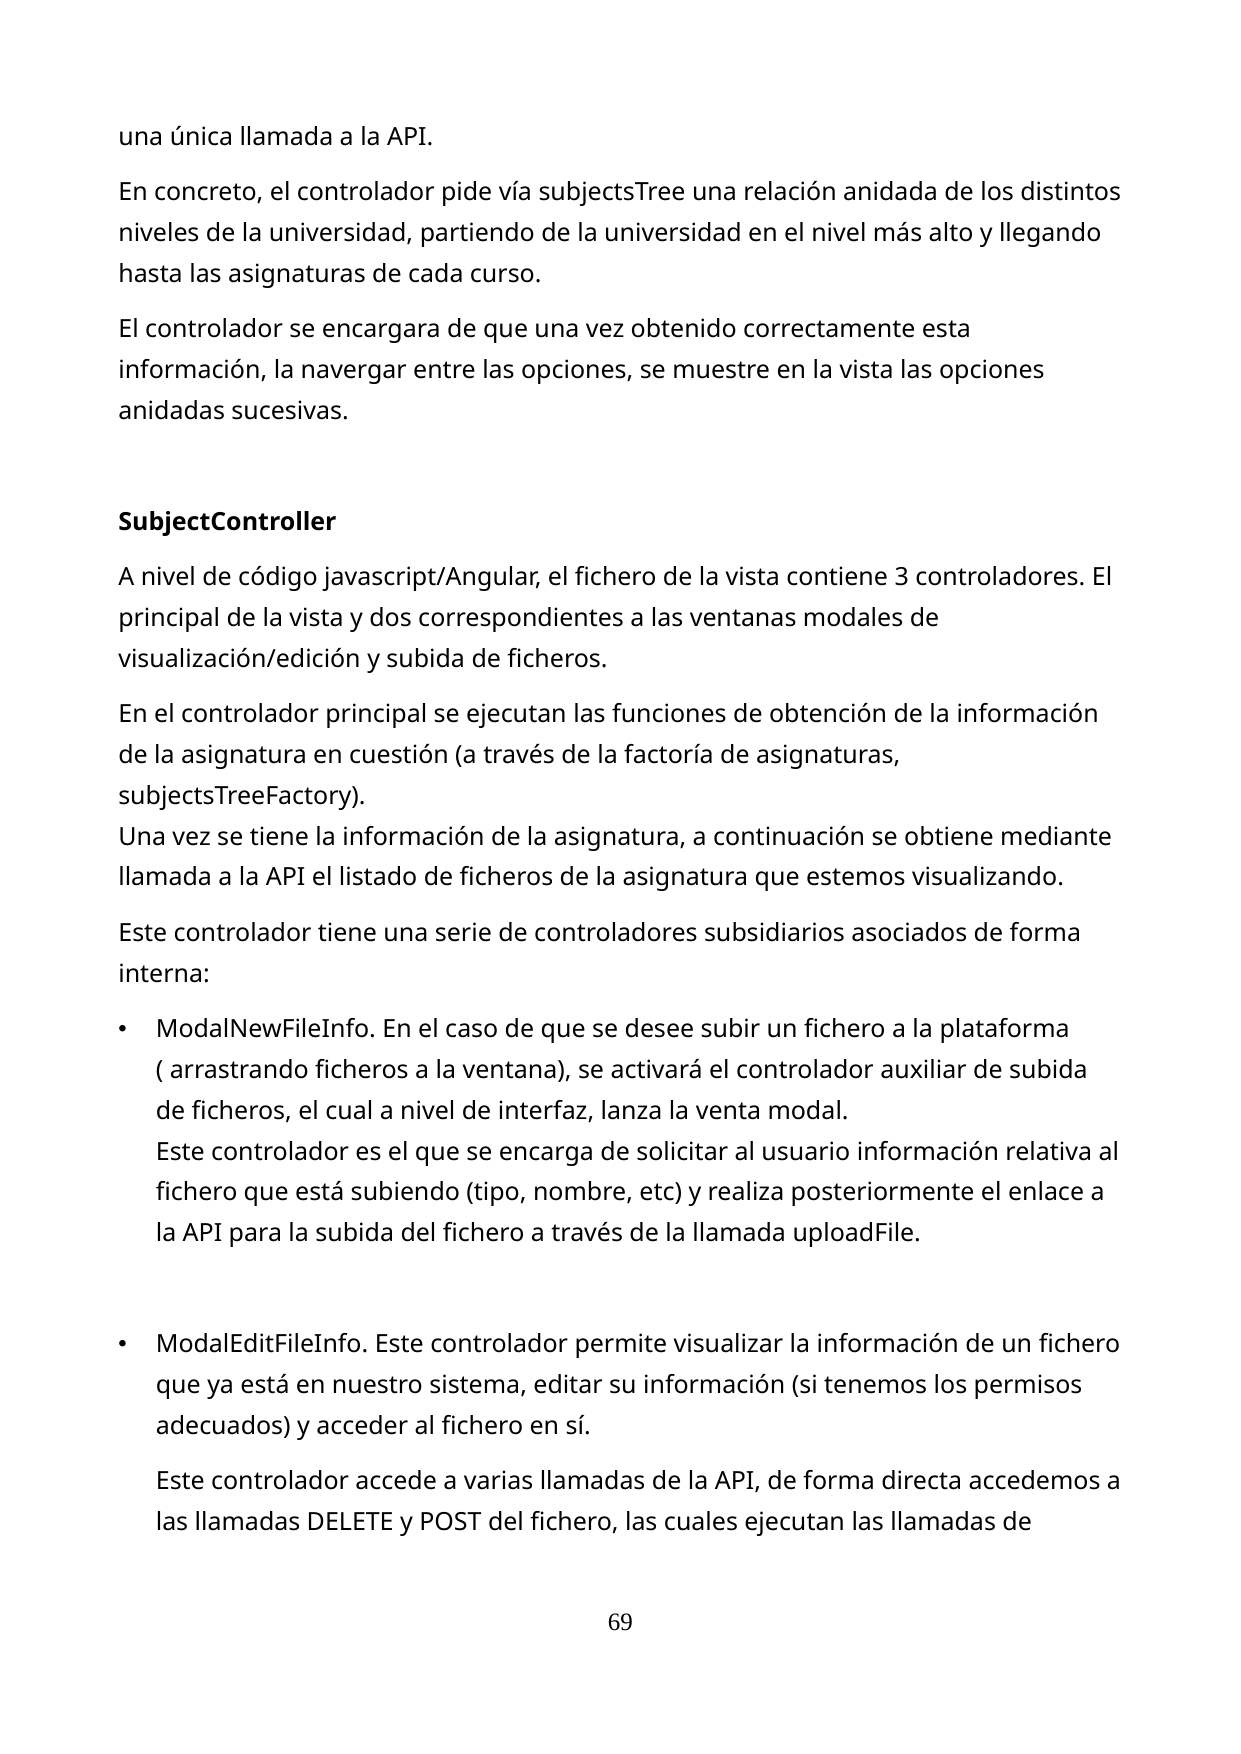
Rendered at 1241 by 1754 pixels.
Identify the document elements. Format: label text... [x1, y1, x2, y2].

text una única llamada a la API. [118, 118, 1122, 152]
text En el controlador principal se ejecutan las funciones de obtención de la información de la asignatura en cuestión (a través de la factoría de asignaturas, subjectsTreeFactory). Una vez se tiene la información de la asignatura, a continuación se obtiene mediante llamada a la API el listado de ficheros de la asignatura que estemos visualizando. [118, 696, 1122, 893]
text A nivel de código javascript/Angular, el fichero de la vista contiene 3 controladores. El principal de la vista y dos correspondientes a las ventanas modales de visualización/edición y subida de ficheros. [118, 558, 1122, 674]
text En concreto, el controlador pide vía subjectsTree una relación anidada de los distintos niveles de la universidad, partiendo de la universidad en el nivel más alto y llegando hasta las asignaturas de cada curso. [118, 173, 1122, 289]
text El controlador se encargara de que una vez obtenido correctamente esta información, la navergar entre las opciones, se muestre en la vista las opciones anidadas sucesivas. [118, 311, 1122, 426]
list ModalEditFileInfo. Este controlador permite visualizar la información de un fichero que ya está en nuestro sistema, editar su información (si tenemos los permisos adecuados) y acceder al fichero en sí. [118, 1326, 1122, 1441]
text SubjectController [118, 503, 1122, 537]
text Este controlador tiene una serie de controladores subsidiarios asociados de forma interna: [118, 914, 1122, 989]
list Este controlador accede a varias llamadas de la API, de forma directa accedemos a las llamadas DELETE y POST del fichero, las cuales ejecutan las llamadas de [118, 1463, 1122, 1538]
list ModalNewFileInfo. En el caso de que se desee subir un fichero a la plataforma ( arrastrando ficheros a la ventana), se activará el controlador auxiliar de subida de ficheros, el cual a nivel de interfaz, lanza la venta modal. Este controlador es el que se encarga de solicitar al usuario información relativa al fichero que está subiendo (tipo, nombre, etc) y realiza posteriormente el enlace a la API para la subida del fichero a través de la llamada uploadFile. [118, 1011, 1122, 1249]
